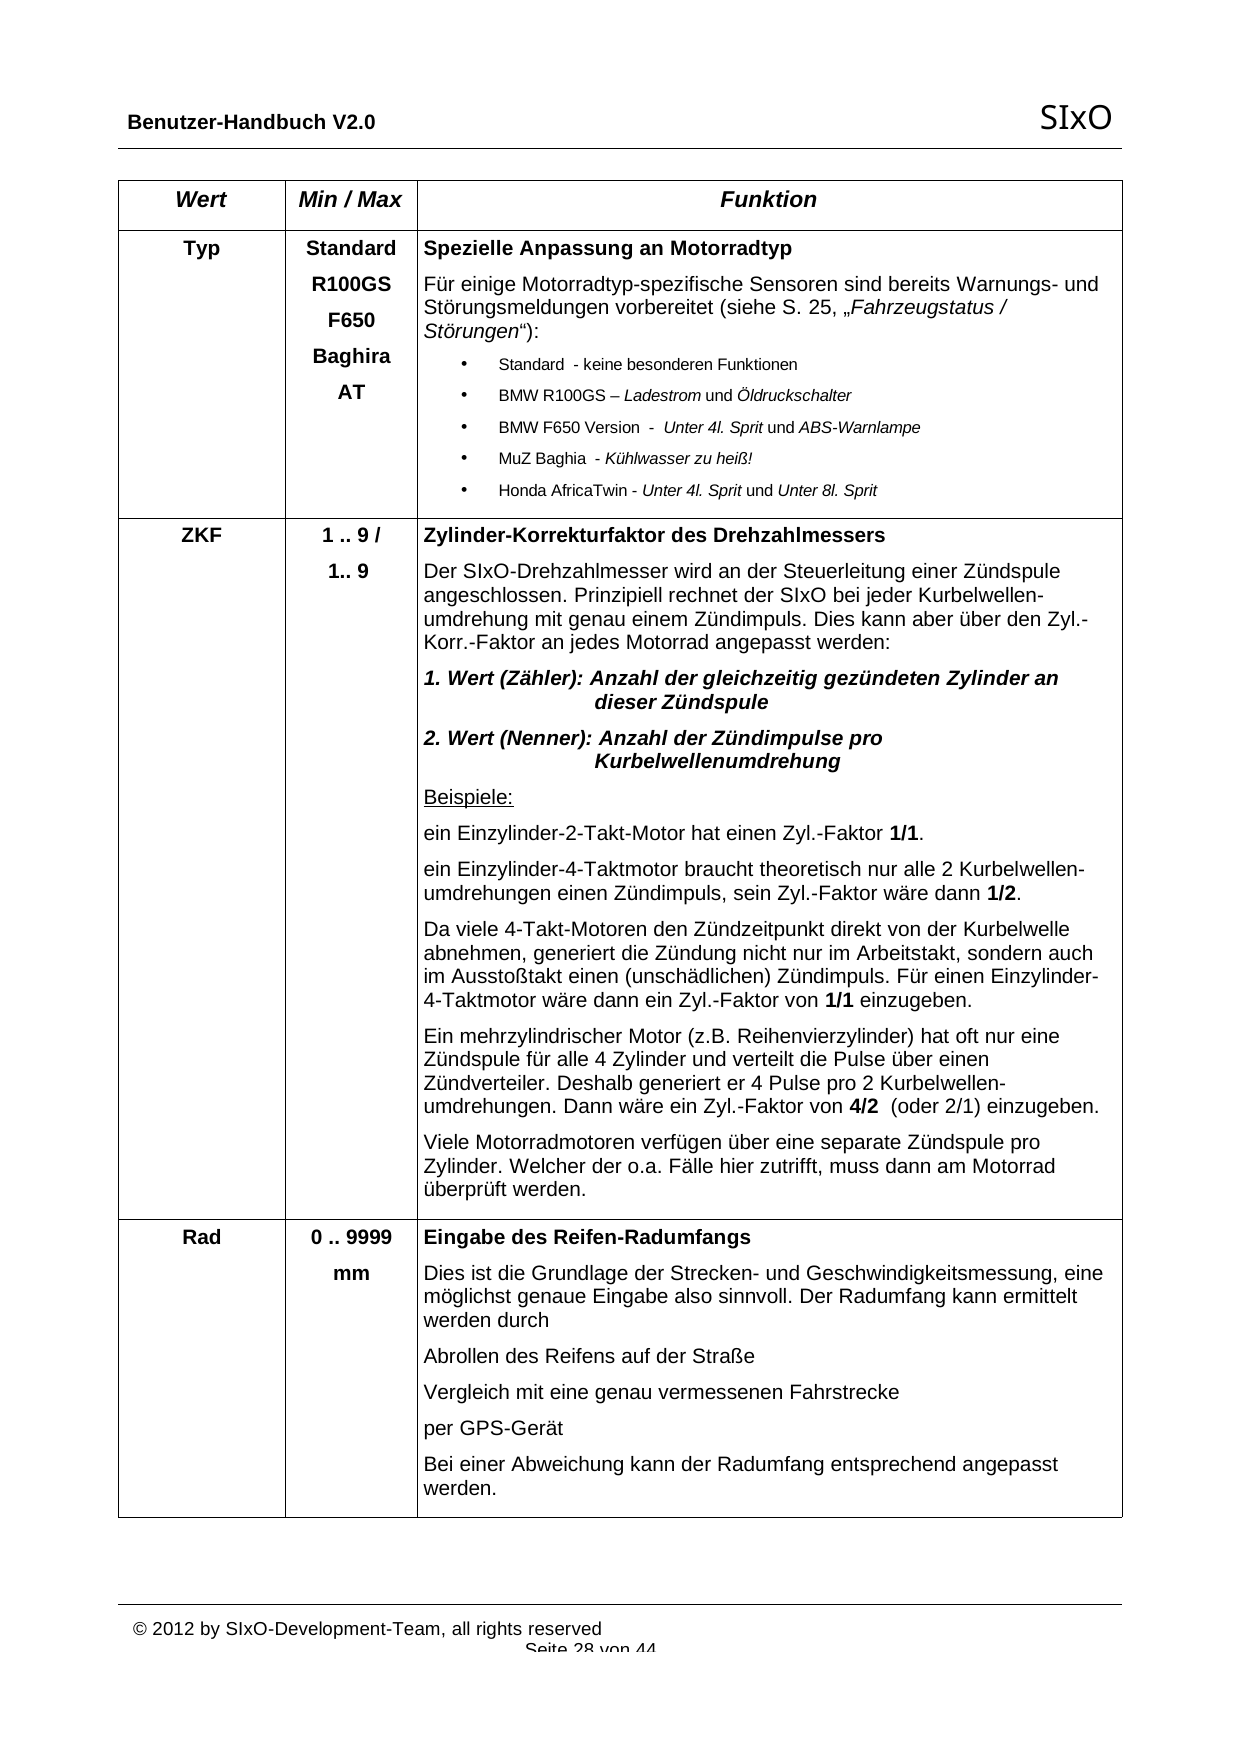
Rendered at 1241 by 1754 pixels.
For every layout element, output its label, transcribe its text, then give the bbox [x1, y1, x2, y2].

table_cell ZKF [119, 519, 285, 1219]
table_header Wert [119, 181, 285, 230]
table_cell Spezielle Anpassung an Motorradtyp Für einige Motorradtyp-spezifische Sensoren sind bereits Warnungs- und Störungsmeldungen vorbereitet (siehe S. 25, „Fahrzeugstatus / Störungen“): Standard - keine besonderen Funktionen BMW R100GS – Ladestrom und Öldruckschalter BMW F650 Version - Unter 4l. Sprit und ABS-Warnlampe MuZ Baghia - Kühlwasser zu heiß! Honda AfricaTwin - Unter 4l. Sprit und Unter 8l. Sprit [418, 231, 1122, 518]
table_cell 1 .. 9 / 1.. 9 [286, 519, 417, 1219]
table_header Funktion [418, 181, 1122, 230]
table_cell Zylinder-Korrekturfaktor des Drehzahlmessers Der SIxO-Drehzahlmesser wird an der Steuerleitung einer Zündspule angeschlossen. Prinzipiell rechnet der SIxO bei jeder Kurbel­wellen­umdrehung mit genau einem Zündimpuls. Dies kann aber über den Zyl.-Korr.-Faktor an jedes Motorrad angepasst werden: 1. Wert (Zähler): Anzahl der gleichzeitig gezündeten Zylinder an dieser Zündspule 2. Wert (Nenner): Anzahl der Zündimpulse pro Kurbelwellenumdrehung Beispiele: ein Einzylinder-2-Takt-Motor hat einen Zyl.-Faktor 1/1. ein Einzylinder-4-Taktmotor braucht theoretisch nur alle 2 Kurbel­wellen­umdrehungen einen Zündimpuls, sein Zyl.-Faktor wäre dann 1/2. Da viele 4-Takt-Motoren den Zündzeitpunkt direkt von der Kurbelwelle abnehmen, generiert die Zündung nicht nur im Arbeitstakt, sondern auch im Ausstoßtakt einen (unschädlichen) Zündimpuls. Für einen Einzylinder-4-Taktmotor wäre dann ein Zyl.-Faktor von 1/1 einzugeben. Ein mehrzylindrischer Motor (z.B. Reihenvierzylinder) hat oft nur eine Zündspule für alle 4 Zylinder und verteilt die Pulse über einen Zündverteiler. Deshalb generiert er 4 Pulse pro 2 Kurbel­wellen­umdrehungen. Dann wäre ein Zyl.-Faktor von 4/2 (oder 2/1) einzugeben. Viele Motorradmotoren verfügen über eine separate Zündspule pro Zylinder. Welcher der o.a. Fälle hier zutrifft, muss dann am Motorrad überprüft werden. [418, 519, 1122, 1219]
table_cell Typ [119, 231, 285, 518]
table_cell Rad [119, 1220, 285, 1517]
table_cell Standard R100GS F650 Baghira AT [286, 231, 417, 518]
table_cell 0 .. 9999 mm [286, 1220, 417, 1517]
table_cell Eingabe des Reifen-Radumfangs Dies ist die Grundlage der Strecken- und Geschwindigkeitsmessung, eine möglichst genaue Eingabe also sinnvoll. Der Radumfang kann ermittelt werden durch Abrollen des Reifens auf der Straße Vergleich mit eine genau vermessenen Fahrstrecke per GPS-Gerät Bei einer Abweichung kann der Radumfang entsprechend angepasst werden. [418, 1220, 1122, 1517]
table_header Min / Max [286, 181, 417, 230]
